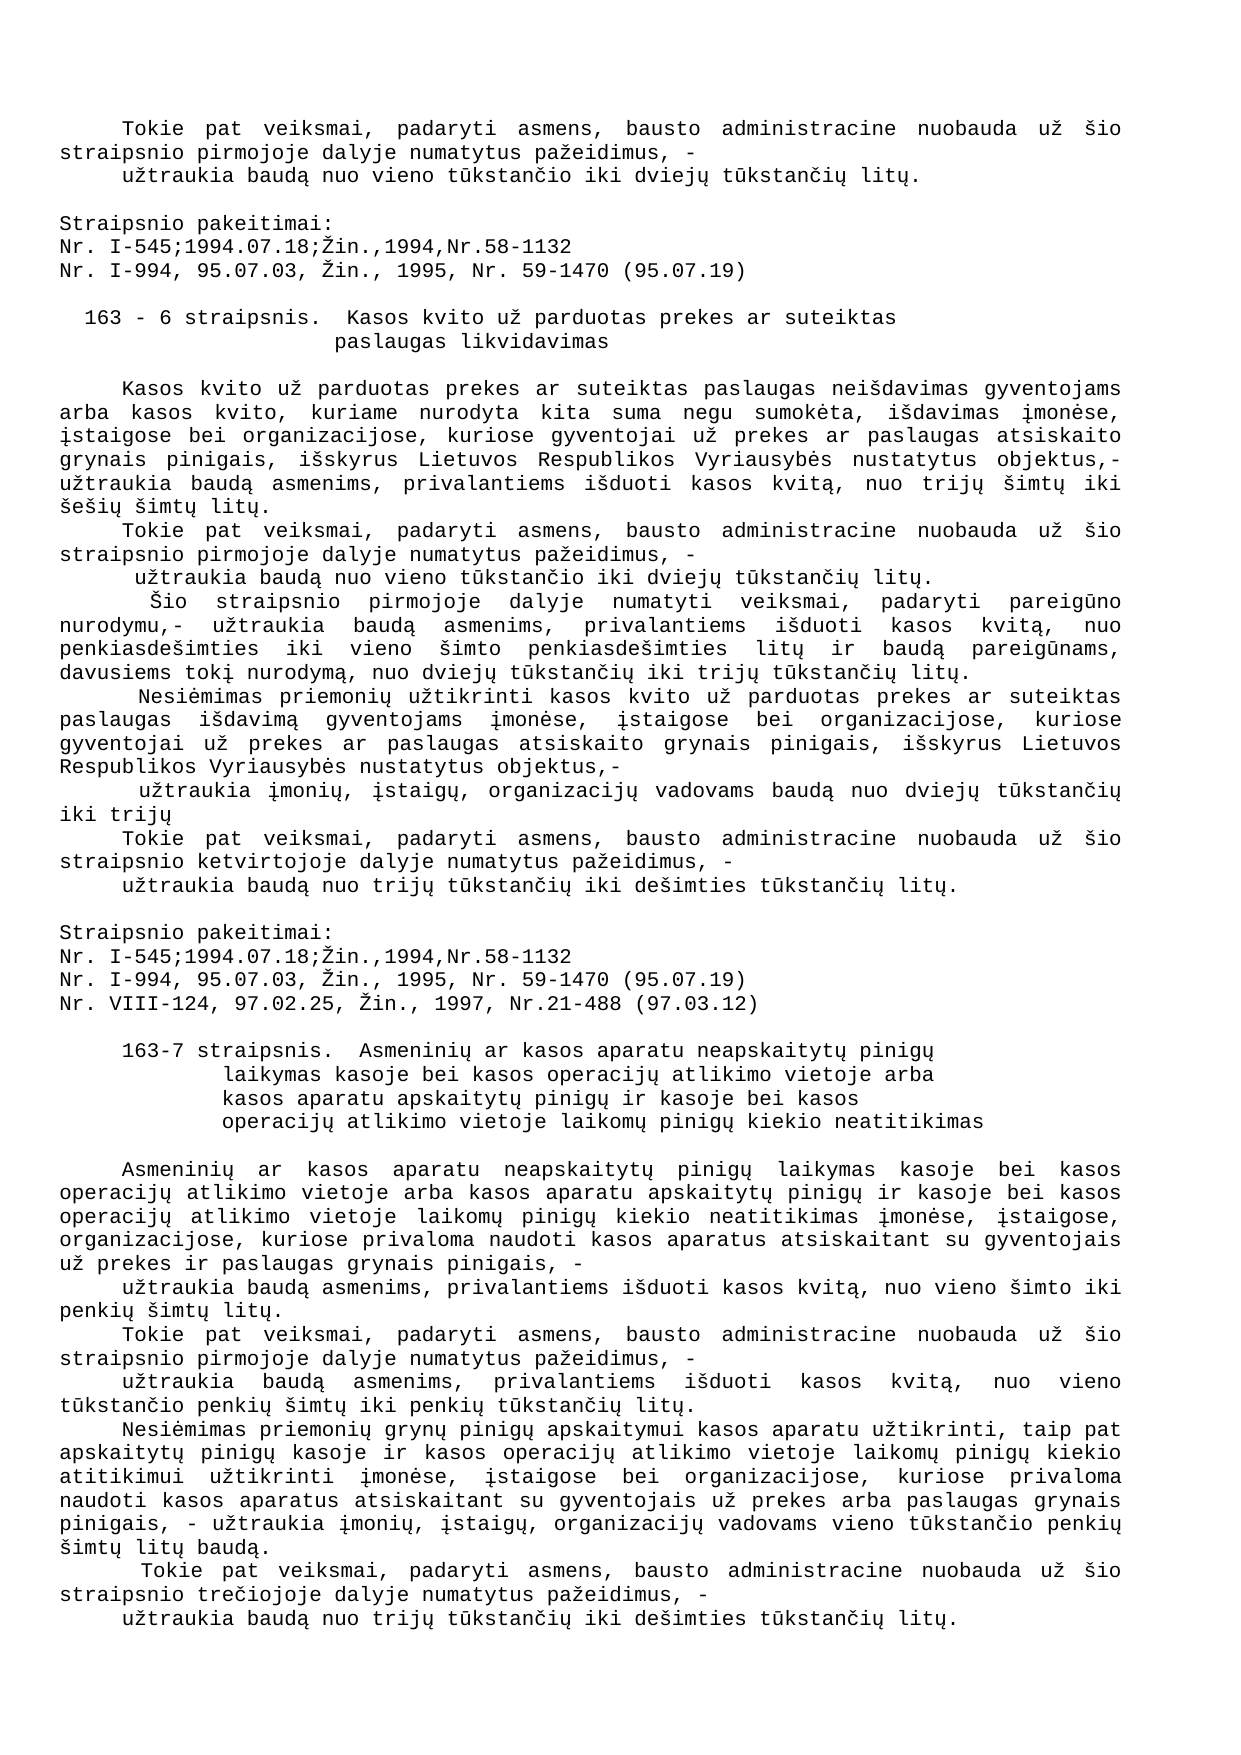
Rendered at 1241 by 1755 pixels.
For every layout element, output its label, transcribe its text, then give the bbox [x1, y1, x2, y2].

text Šio straipsnio pirmojoje dalyje numatyti veiksmai, padaryti pareigūno nurodymu,- užtraukia baudą asmenims, privalantiems išduoti kasos kvitą, nuo penkiasdešimties iki vieno šimto penkiasdešimties litų ir baudą pareigūnams, davusiems tokį nurodymą, nuo dviejų tūkstančių iki trijų tūkstančių litų. [59, 591, 1122, 686]
text Tokie pat veiksmai, padaryti asmens, bausto administracine nuobauda už šio straipsnio ketvirtojoje dalyje numatytus pažeidimus, - [59, 827, 1122, 875]
text Straipsnio pakeitimai: [59, 213, 1122, 236]
text Asmeninių ar kasos aparatu neapskaitytų pinigų laikymas kasoje bei kasos operacijų atlikimo vietoje arba kasos aparatu apskaitytų pinigų ir kasoje bei kasos operacijų atlikimo vietoje laikomų pinigų kiekio neatitikimas įmonėse, įstaigose, organizacijose, kuriose privaloma naudoti kasos aparatus atsiskaitant su gyventojais už prekes ir paslaugas grynais pinigais, - [59, 1158, 1122, 1277]
text 163-7 straipsnis. Asmeninių ar kasos aparatu neapskaitytų pinigų [59, 1040, 1122, 1064]
text užtraukia baudą nuo vieno tūkstančio iki dviejų tūkstančių litų. [59, 165, 1122, 189]
text Nesiėmimas priemonių užtikrinti kasos kvito už parduotas prekes ar suteiktas paslaugas išdavimą gyventojams įmonėse, įstaigose bei organizacijose, kuriose gyventojai už prekes ar paslaugas atsiskaito grynais pinigais, išskyrus Lietuvos Respublikos Vyriausybės nustatytus objektus,- [59, 686, 1122, 780]
text Nr. I-994, 95.07.03, Žin., 1995, Nr. 59-1470 (95.07.19) [59, 969, 1122, 993]
text kasos aparatu apskaitytų pinigų ir kasoje bei kasos [59, 1088, 1122, 1111]
text Tokie pat veiksmai, padaryti asmens, bausto administracine nuobauda už šio straipsnio pirmojoje dalyje numatytus pažeidimus, - [59, 520, 1122, 567]
text Tokie pat veiksmai, padaryti asmens, bausto administracine nuobauda už šio straipsnio pirmojoje dalyje numatytus pažeidimus, - [59, 118, 1122, 165]
text laikymas kasoje bei kasos operacijų atlikimo vietoje arba [59, 1064, 1122, 1088]
text užtraukia baudą nuo trijų tūkstančių iki dešimties tūkstančių litų. [59, 875, 1122, 898]
text užtraukia baudą asmenims, privalantiems išduoti kasos kvitą, nuo vieno tūkstančio penkių šimtų iki penkių tūkstančių litų. [59, 1371, 1122, 1419]
text paslaugas likvidavimas [59, 331, 1122, 354]
text Nr. I-994, 95.07.03, Žin., 1995, Nr. 59-1470 (95.07.19) [59, 260, 1122, 284]
text Tokie pat veiksmai, padaryti asmens, bausto administracine nuobauda už šio straipsnio trečiojoje dalyje numatytus pažeidimus, - [59, 1561, 1122, 1608]
text Nesiėmimas priemonių grynų pinigų apskaitymui kasos aparatu užtikrinti, taip pat apskaitytų pinigų kasoje ir kasos operacijų atlikimo vietoje laikomų pinigų kiekio atitikimui užtikrinti įmonėse, įstaigose bei organizacijose, kuriose privaloma naudoti kasos aparatus atsiskaitant su gyventojais už prekes arba paslaugas grynais pinigais, - užtraukia įmonių, įstaigų, organizacijų vadovams vieno tūkstančio penkių šimtų litų baudą. [59, 1419, 1122, 1561]
text operacijų atlikimo vietoje laikomų pinigų kiekio neatitikimas [59, 1111, 1122, 1135]
text užtraukia baudą nuo trijų tūkstančių iki dešimties tūkstančių litų. [59, 1608, 1122, 1631]
text Straipsnio pakeitimai: [59, 922, 1122, 946]
text užtraukia baudą asmenims, privalantiems išduoti kasos kvitą, nuo vieno šimto iki penkių šimtų litų. [59, 1277, 1122, 1324]
text Nr. VIII-124, 97.02.25, Žin., 1997, Nr.21-488 (97.03.12) [59, 993, 1122, 1017]
text Nr. I-545;1994.07.18;Žin.,1994,Nr.58-1132 [59, 946, 1122, 969]
text Tokie pat veiksmai, padaryti asmens, bausto administracine nuobauda už šio straipsnio pirmojoje dalyje numatytus pažeidimus, - [59, 1324, 1122, 1371]
text Nr. I-545;1994.07.18;Žin.,1994,Nr.58-1132 [59, 236, 1122, 260]
text užtraukia įmonių, įstaigų, organizacijų vadovams baudą nuo dviejų tūkstančių iki trijų [59, 780, 1122, 827]
text Kasos kvito už parduotas prekes ar suteiktas paslaugas neišdavimas gyventojams arba kasos kvito, kuriame nurodyta kita suma negu sumokėta, išdavimas įmonėse, įstaigose bei organizacijose, kuriose gyventojai už prekes ar paslaugas atsiskaito grynais pinigais, išskyrus Lietuvos Respublikos Vyriausybės nustatytus objektus,- užtraukia baudą asmenims, privalantiems išduoti kasos kvitą, nuo trijų šimtų iki šešių šimtų litų. [59, 378, 1122, 520]
text 163 - 6 straipsnis. Kasos kvito už parduotas prekes ar suteiktas [59, 307, 1122, 331]
text užtraukia baudą nuo vieno tūkstančio iki dviejų tūkstančių litų. [59, 567, 1122, 591]
